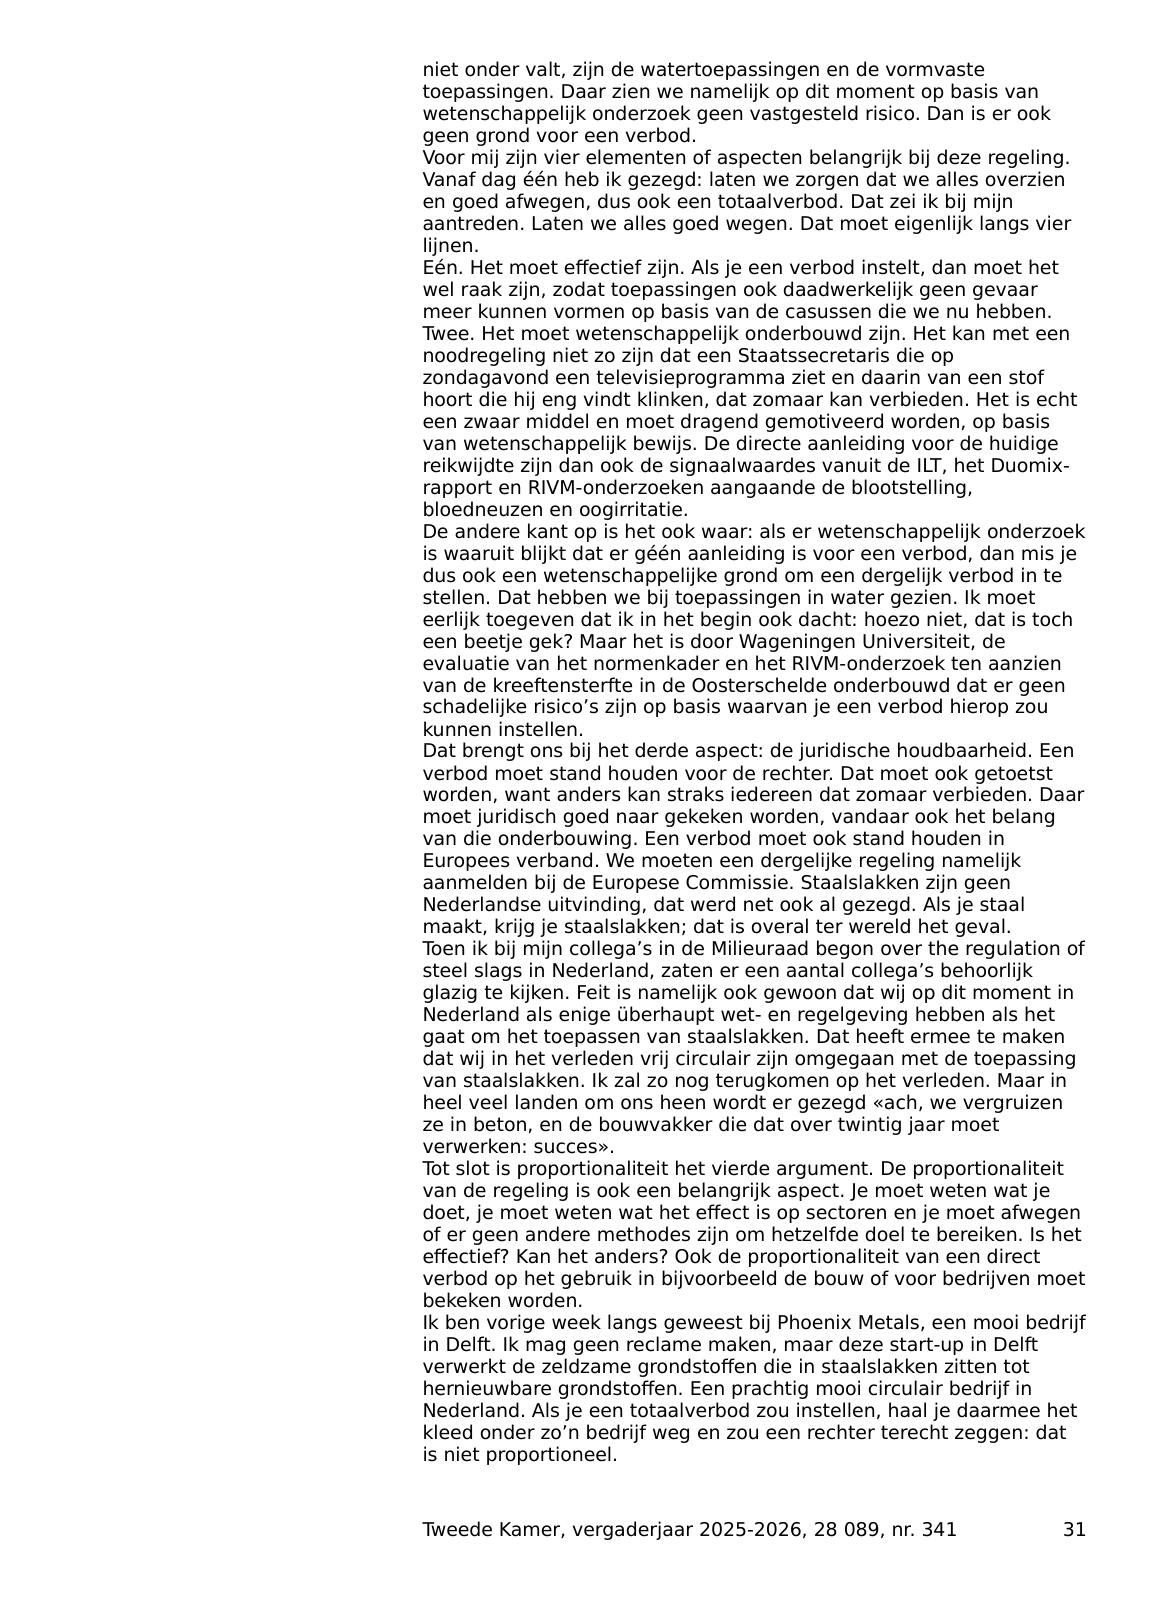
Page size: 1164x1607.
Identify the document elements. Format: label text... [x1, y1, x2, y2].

text Twee. Het moet wetenschappelijk onderbouwd zijn. Het kan met een noodregeling niet zo zijn dat een Staatssecretaris die op zondagavond een televisieprogramma ziet en daarin van een stof hoort die hij eng vindt klinken, dat zomaar kan verbieden. Het is echt een zwaar middel en moet dragend gemotiveerd worden, op basis van wetenschappelijk bewijs. De directe aanleiding voor de huidige reikwijdte zijn dan ook de signaalwaardes vanuit de ILT, het Duomix-rapport en RIVM-onderzoeken aangaande de blootstelling, bloedneuzen en oogirritatie. [422, 323, 1087, 521]
text Dat brengt ons bij het derde aspect: de juridische houdbaarheid. Een verbod moet stand houden voor de rechter. Dat moet ook getoetst worden, want anders kan straks iedereen dat zomaar verbieden. Daar moet juridisch goed naar gekeken worden, vandaar ook het belang van die onderbouwing. Een verbod moet ook stand houden in Europees verband. We moeten een dergelijke regeling namelijk aanmelden bij de Europese Commissie. Staalslakken zijn geen Nederlandse uitvinding, dat werd net ook al gezegd. Als je staal maakt, krijg je staalslakken; dat is overal ter wereld het geval. [422, 740, 1087, 938]
text Ik ben vorige week langs geweest bij Phoenix Metals, een mooi bedrijf in Delft. Ik mag geen reclame maken, maar deze start-up in Delft verwerkt de zeldzame grondstoffen die in staalslakken zitten tot hernieuwbare grondstoffen. Een prachtig mooi circulair bedrijf in Nederland. Als je een totaalverbod zou instellen, haal je daarmee het kleed onder zo’n bedrijf weg en zou een rechter terecht zeggen: dat is niet proportioneel. [422, 1312, 1087, 1466]
text De andere kant op is het ook waar: als er wetenschappelijk onderzoek is waaruit blijkt dat er géén aanleiding is voor een verbod, dan mis je dus ook een wetenschappelijke grond om een dergelijk verbod in te stellen. Dat hebben we bij toepassingen in water gezien. Ik moet eerlijk toegeven dat ik in het begin ook dacht: hoezo niet, dat is toch een beetje gek? Maar het is door Wageningen Universiteit, de evaluatie van het normenkader en het RIVM-onderzoek ten aanzien van de kreeftensterfte in de Oosterschelde onderbouwd dat er geen schadelijke risico’s zijn op basis waarvan je een verbod hierop zou kunnen instellen. [422, 521, 1087, 740]
text Voor mij zijn vier elementen of aspecten belangrijk bij deze regeling. Vanaf dag één heb ik gezegd: laten we zorgen dat we alles overzien en goed afwegen, dus ook een totaalverbod. Dat zei ik bij mijn aantreden. Laten we alles goed wegen. Dat moet eigenlijk langs vier lijnen. [422, 147, 1087, 257]
text Tot slot is proportionaliteit het vierde argument. De proportionaliteit van de regeling is ook een belangrijk aspect. Je moet weten wat je doet, je moet weten wat het effect is op sectoren en je moet afwegen of er geen andere methodes zijn om hetzelfde doel te bereiken. Is het effectief? Kan het anders? Ook de proportionaliteit van een direct verbod op het gebruik in bijvoorbeeld de bouw of voor bedrijven moet bekeken worden. [422, 1158, 1087, 1312]
text Toen ik bij mijn collega’s in de Milieuraad begon over the regulation of steel slags in Nederland, zaten er een aantal collega’s behoorlijk glazig te kijken. Feit is namelijk ook gewoon dat wij op dit moment in Nederland als enige überhaupt wet- en regelgeving hebben als het gaat om het toepassen van staalslakken. Dat heeft ermee te maken dat wij in het verleden vrij circulair zijn omgegaan met de toepassing van staalslakken. Ik zal zo nog terugkomen op het verleden. Maar in heel veel landen om ons heen wordt er gezegd «ach, we vergruizen ze in beton, en de bouwvakker die dat over twintig jaar moet verwerken: succes». [422, 938, 1087, 1158]
text niet onder valt, zijn de watertoepassingen en de vormvaste toepassingen. Daar zien we namelijk op dit moment op basis van wetenschappelijk onderzoek geen vastgesteld risico. Dan is er ook geen grond voor een verbod. [422, 59, 1087, 147]
text Eén. Het moet effectief zijn. Als je een verbod instelt, dan moet het wel raak zijn, zodat toepassingen ook daadwerkelijk geen gevaar meer kunnen vormen op basis van de casussen die we nu hebben. [422, 257, 1087, 323]
